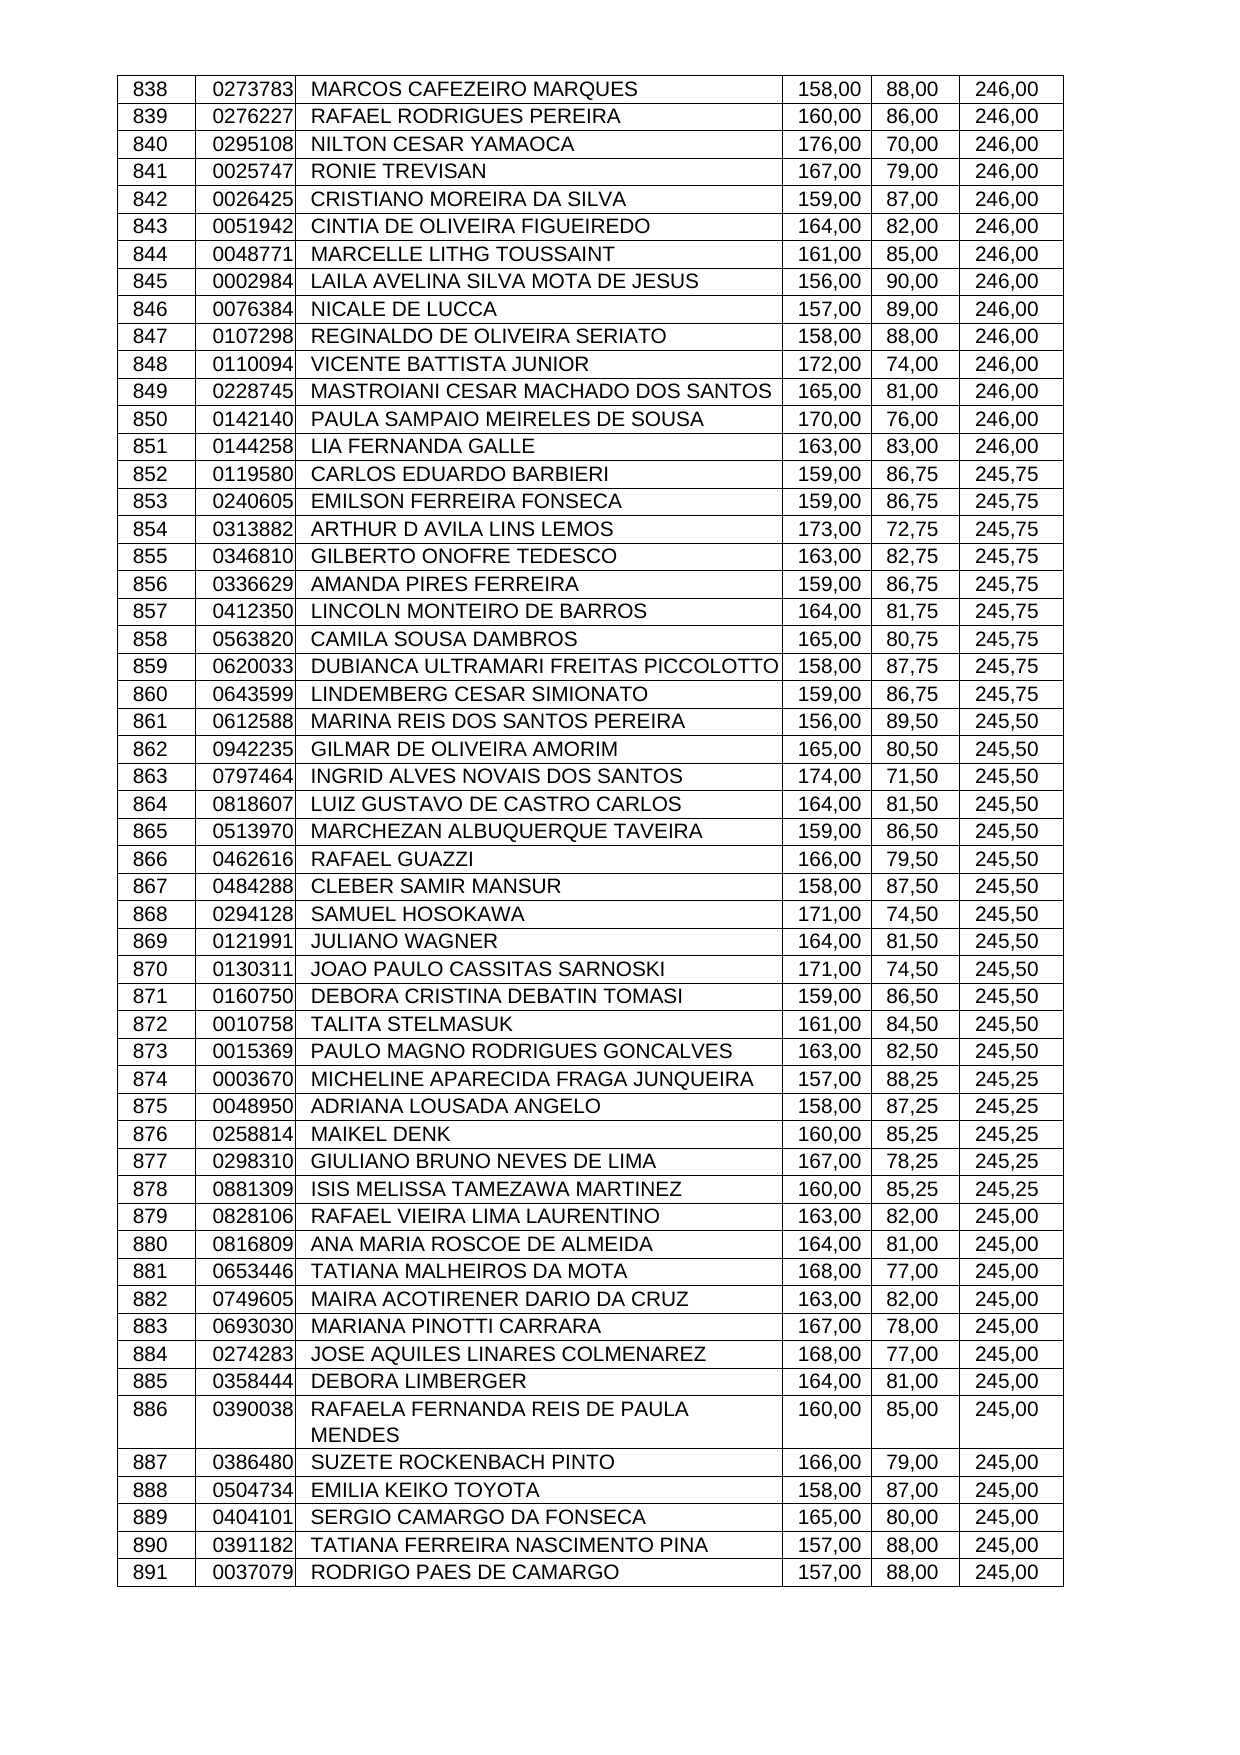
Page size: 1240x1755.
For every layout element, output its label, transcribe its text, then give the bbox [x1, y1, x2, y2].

table_cell 861 [118, 709, 195, 735]
table_cell 245,75 [960, 626, 1063, 652]
table_cell 245,50 [960, 1039, 1063, 1065]
table_cell 245,50 [960, 956, 1063, 982]
table_cell 88,00 [872, 324, 959, 350]
table_cell 862 [118, 736, 195, 762]
table_cell 0462616 [196, 846, 295, 872]
table_cell JULIANO WAGNER [296, 929, 782, 955]
table_cell 0051942 [196, 214, 295, 240]
table_cell 0273783 [196, 76, 295, 102]
table_cell MARIANA PINOTTI CARRARA [296, 1314, 782, 1340]
table_cell TATIANA MALHEIROS DA MOTA [296, 1259, 782, 1285]
table_cell 157,00 [783, 1559, 871, 1586]
table_cell LINCOLN MONTEIRO DE BARROS [296, 599, 782, 625]
table_cell 0313882 [196, 516, 295, 542]
table_cell 245,75 [960, 516, 1063, 542]
table_cell GIULIANO BRUNO NEVES DE LIMA [296, 1149, 782, 1175]
table_cell MAIRA ACOTIRENER DARIO DA CRUZ [296, 1286, 782, 1312]
table_cell 0643599 [196, 681, 295, 707]
table_cell 245,00 [960, 1286, 1063, 1312]
table_cell ISIS MELISSA TAMEZAWA MARTINEZ [296, 1176, 782, 1202]
table_cell 82,00 [872, 1204, 959, 1230]
table_cell 854 [118, 516, 195, 542]
table_cell 887 [118, 1449, 195, 1476]
table_cell 163,00 [783, 1204, 871, 1230]
table_cell 0274283 [196, 1341, 295, 1367]
table_cell 246,00 [960, 434, 1063, 460]
table_cell 245,25 [960, 1066, 1063, 1092]
table_cell 86,75 [872, 461, 959, 487]
table_cell RODRIGO PAES DE CAMARGO [296, 1559, 782, 1586]
table_cell 245,50 [960, 791, 1063, 817]
table_cell 872 [118, 1011, 195, 1037]
table_cell 245,50 [960, 736, 1063, 762]
table_cell 246,00 [960, 379, 1063, 405]
table_cell 245,00 [960, 1369, 1063, 1395]
table_cell 90,00 [872, 269, 959, 295]
table_cell 158,00 [783, 76, 871, 102]
table_cell 82,50 [872, 1039, 959, 1065]
table_cell 865 [118, 819, 195, 845]
table_cell AMANDA PIRES FERREIRA [296, 571, 782, 597]
table_cell 171,00 [783, 901, 871, 927]
table_cell 245,25 [960, 1149, 1063, 1175]
table_cell 849 [118, 379, 195, 405]
table_cell EMILIA KEIKO TOYOTA [296, 1477, 782, 1503]
table_cell 853 [118, 489, 195, 515]
table_cell 0484288 [196, 874, 295, 900]
table_cell 851 [118, 434, 195, 460]
table_cell 0119580 [196, 461, 295, 487]
table_cell SERGIO CAMARGO DA FONSECA [296, 1504, 782, 1531]
table_cell 168,00 [783, 1341, 871, 1367]
table_cell 161,00 [783, 1011, 871, 1037]
table_cell 79,00 [872, 1449, 959, 1476]
table_cell 78,25 [872, 1149, 959, 1175]
table_cell 245,00 [960, 1314, 1063, 1340]
table_cell LAILA AVELINA SILVA MOTA DE JESUS [296, 269, 782, 295]
table_cell 0749605 [196, 1286, 295, 1312]
table_cell 245,75 [960, 654, 1063, 680]
table_cell 0818607 [196, 791, 295, 817]
table_cell 70,00 [872, 131, 959, 157]
table_cell 166,00 [783, 846, 871, 872]
table_cell MICHELINE APARECIDA FRAGA JUNQUEIRA [296, 1066, 782, 1092]
table_cell 0037079 [196, 1559, 295, 1586]
table_cell 88,25 [872, 1066, 959, 1092]
table_cell 167,00 [783, 1149, 871, 1175]
table_cell DEBORA CRISTINA DEBATIN TOMASI [296, 984, 782, 1010]
table_cell 246,00 [960, 351, 1063, 377]
table_cell 88,00 [872, 1559, 959, 1586]
table_cell 164,00 [783, 929, 871, 955]
table_cell 159,00 [783, 186, 871, 212]
table_cell 870 [118, 956, 195, 982]
table_cell CRISTIANO MOREIRA DA SILVA [296, 186, 782, 212]
table_cell 81,75 [872, 599, 959, 625]
table_cell 876 [118, 1121, 195, 1147]
table_cell 165,00 [783, 1504, 871, 1531]
table_cell VICENTE BATTISTA JUNIOR [296, 351, 782, 377]
table_cell CINTIA DE OLIVEIRA FIGUEIREDO [296, 214, 782, 240]
table_cell 158,00 [783, 654, 871, 680]
table_cell 843 [118, 214, 195, 240]
table_cell 847 [118, 324, 195, 350]
table_cell 246,00 [960, 296, 1063, 322]
table_cell 245,75 [960, 461, 1063, 487]
table_cell 245,50 [960, 709, 1063, 735]
table_cell 245,50 [960, 764, 1063, 790]
table_cell 840 [118, 131, 195, 157]
table_cell 80,50 [872, 736, 959, 762]
table_cell 157,00 [783, 296, 871, 322]
table_cell 860 [118, 681, 195, 707]
table_cell 859 [118, 654, 195, 680]
table_cell 0228745 [196, 379, 295, 405]
table_cell RAFAEL VIEIRA LIMA LAURENTINO [296, 1204, 782, 1230]
table_cell 885 [118, 1369, 195, 1395]
table_cell 246,00 [960, 241, 1063, 267]
table_cell JOSE AQUILES LINARES COLMENAREZ [296, 1341, 782, 1367]
table_cell 164,00 [783, 791, 871, 817]
table_cell 158,00 [783, 1094, 871, 1120]
table_cell 863 [118, 764, 195, 790]
table_cell 0025747 [196, 159, 295, 185]
table_cell 0258814 [196, 1121, 295, 1147]
table_cell 176,00 [783, 131, 871, 157]
table_cell 0002984 [196, 269, 295, 295]
table_cell 85,25 [872, 1176, 959, 1202]
table_cell DUBIANCA ULTRAMARI FREITAS PICCOLOTTO [296, 654, 782, 680]
table_cell LUIZ GUSTAVO DE CASTRO CARLOS [296, 791, 782, 817]
table_cell 82,00 [872, 1286, 959, 1312]
table_cell PAULA SAMPAIO MEIRELES DE SOUSA [296, 406, 782, 432]
table_cell 245,00 [960, 1532, 1063, 1558]
table_cell 87,50 [872, 874, 959, 900]
table_cell CAMILA SOUSA DAMBROS [296, 626, 782, 652]
table_cell 0390038 [196, 1396, 295, 1448]
table_cell 246,00 [960, 324, 1063, 350]
table_cell 245,00 [960, 1449, 1063, 1476]
table_cell MARINA REIS DOS SANTOS PEREIRA [296, 709, 782, 735]
table_cell 159,00 [783, 984, 871, 1010]
table_cell 85,00 [872, 241, 959, 267]
table_cell 0048771 [196, 241, 295, 267]
table_cell 163,00 [783, 544, 871, 570]
table_cell RONIE TREVISAN [296, 159, 782, 185]
table_cell DEBORA LIMBERGER [296, 1369, 782, 1395]
table_cell 165,00 [783, 379, 871, 405]
table_cell 845 [118, 269, 195, 295]
table_cell 246,00 [960, 131, 1063, 157]
table_cell 167,00 [783, 1314, 871, 1340]
table_cell 159,00 [783, 489, 871, 515]
table_cell 848 [118, 351, 195, 377]
table_cell 864 [118, 791, 195, 817]
table_cell 158,00 [783, 1477, 871, 1503]
table_cell 246,00 [960, 76, 1063, 102]
table_cell 82,00 [872, 214, 959, 240]
table_cell 0942235 [196, 736, 295, 762]
table_cell 0121991 [196, 929, 295, 955]
table_cell 87,00 [872, 1477, 959, 1503]
table_cell 164,00 [783, 214, 871, 240]
table_cell 86,00 [872, 104, 959, 130]
table_cell 888 [118, 1477, 195, 1503]
table_cell 74,50 [872, 956, 959, 982]
table_cell 81,00 [872, 1369, 959, 1395]
table_cell EMILSON FERREIRA FONSECA [296, 489, 782, 515]
table_cell 886 [118, 1396, 195, 1448]
table_cell 246,00 [960, 269, 1063, 295]
table_cell 245,00 [960, 1559, 1063, 1586]
table_cell 874 [118, 1066, 195, 1092]
table_cell 0504734 [196, 1477, 295, 1503]
table_cell RAFAEL GUAZZI [296, 846, 782, 872]
table_cell 0412350 [196, 599, 295, 625]
table_cell 159,00 [783, 819, 871, 845]
table_cell SAMUEL HOSOKAWA [296, 901, 782, 927]
table_cell 81,50 [872, 929, 959, 955]
table_cell 165,00 [783, 626, 871, 652]
table_cell 74,50 [872, 901, 959, 927]
table_cell 164,00 [783, 1369, 871, 1395]
table_cell 87,75 [872, 654, 959, 680]
table_cell 841 [118, 159, 195, 185]
table_cell REGINALDO DE OLIVEIRA SERIATO [296, 324, 782, 350]
table_cell 159,00 [783, 681, 871, 707]
table_cell 0298310 [196, 1149, 295, 1175]
table_cell 86,75 [872, 571, 959, 597]
table_cell 74,00 [872, 351, 959, 377]
table_cell MAIKEL DENK [296, 1121, 782, 1147]
table_cell MARCELLE LITHG TOUSSAINT [296, 241, 782, 267]
table_cell 157,00 [783, 1532, 871, 1558]
table_cell 80,75 [872, 626, 959, 652]
table_cell 855 [118, 544, 195, 570]
table_cell 0612588 [196, 709, 295, 735]
table_cell 0076384 [196, 296, 295, 322]
table_cell 245,75 [960, 489, 1063, 515]
table_cell 0144258 [196, 434, 295, 460]
table_cell 0003670 [196, 1066, 295, 1092]
table_cell 159,00 [783, 461, 871, 487]
table_cell 0797464 [196, 764, 295, 790]
table_cell 164,00 [783, 1231, 871, 1257]
table_cell 0160750 [196, 984, 295, 1010]
table_cell 858 [118, 626, 195, 652]
table_cell 81,50 [872, 791, 959, 817]
table_cell 157,00 [783, 1066, 871, 1092]
table_cell 0693030 [196, 1314, 295, 1340]
table_cell 87,25 [872, 1094, 959, 1120]
table_cell 246,00 [960, 186, 1063, 212]
table_cell NILTON CESAR YAMAOCA [296, 131, 782, 157]
table_cell 163,00 [783, 434, 871, 460]
table_cell ANA MARIA ROSCOE DE ALMEIDA [296, 1231, 782, 1257]
table_cell 171,00 [783, 956, 871, 982]
table_cell 0142140 [196, 406, 295, 432]
table_cell 839 [118, 104, 195, 130]
table_cell MASTROIANI CESAR MACHADO DOS SANTOS [296, 379, 782, 405]
table_cell 71,50 [872, 764, 959, 790]
table_cell 0276227 [196, 104, 295, 130]
table_cell 89,00 [872, 296, 959, 322]
table_cell 0295108 [196, 131, 295, 157]
table_cell 245,00 [960, 1504, 1063, 1531]
table_cell RAFAELA FERNANDA REIS DE PAULA MENDES [296, 1396, 782, 1448]
table_cell 79,50 [872, 846, 959, 872]
table_cell 245,50 [960, 846, 1063, 872]
table_cell 245,50 [960, 874, 1063, 900]
table_cell 86,50 [872, 984, 959, 1010]
table_cell 850 [118, 406, 195, 432]
table_cell 160,00 [783, 1396, 871, 1448]
table_cell 161,00 [783, 241, 871, 267]
table_cell 160,00 [783, 104, 871, 130]
table_cell 245,50 [960, 984, 1063, 1010]
table_cell 866 [118, 846, 195, 872]
table_cell 84,50 [872, 1011, 959, 1037]
table_cell 83,00 [872, 434, 959, 460]
table_cell 0653446 [196, 1259, 295, 1285]
table_cell 246,00 [960, 214, 1063, 240]
table_cell 0026425 [196, 186, 295, 212]
table_cell 0816809 [196, 1231, 295, 1257]
table_cell 245,00 [960, 1204, 1063, 1230]
table_cell 80,00 [872, 1504, 959, 1531]
table_cell JOAO PAULO CASSITAS SARNOSKI [296, 956, 782, 982]
table_cell 172,00 [783, 351, 871, 377]
table_cell 873 [118, 1039, 195, 1065]
table_cell 0294128 [196, 901, 295, 927]
table_cell 246,00 [960, 406, 1063, 432]
table_cell MARCHEZAN ALBUQUERQUE TAVEIRA [296, 819, 782, 845]
table_cell 163,00 [783, 1286, 871, 1312]
table_cell 160,00 [783, 1176, 871, 1202]
table_cell 246,00 [960, 159, 1063, 185]
table_cell 167,00 [783, 159, 871, 185]
table_cell 245,50 [960, 1011, 1063, 1037]
table_cell 875 [118, 1094, 195, 1120]
table_cell 245,50 [960, 901, 1063, 927]
table_cell 890 [118, 1532, 195, 1558]
table_cell MARCOS CAFEZEIRO MARQUES [296, 76, 782, 102]
table_cell 882 [118, 1286, 195, 1312]
table_cell 165,00 [783, 736, 871, 762]
table_cell 170,00 [783, 406, 871, 432]
table_cell 160,00 [783, 1121, 871, 1147]
table_cell 842 [118, 186, 195, 212]
table_cell 88,00 [872, 76, 959, 102]
table_cell GILMAR DE OLIVEIRA AMORIM [296, 736, 782, 762]
table_cell 78,00 [872, 1314, 959, 1340]
table_cell 168,00 [783, 1259, 871, 1285]
table_cell 245,75 [960, 599, 1063, 625]
table_cell 245,00 [960, 1259, 1063, 1285]
table_cell 880 [118, 1231, 195, 1257]
table_cell RAFAEL RODRIGUES PEREIRA [296, 104, 782, 130]
table_cell 85,25 [872, 1121, 959, 1147]
table_cell 77,00 [872, 1341, 959, 1367]
table_cell NICALE DE LUCCA [296, 296, 782, 322]
table_cell 0240605 [196, 489, 295, 515]
table_cell 89,50 [872, 709, 959, 735]
table_cell 0107298 [196, 324, 295, 350]
table_cell 245,00 [960, 1231, 1063, 1257]
table_cell 0048950 [196, 1094, 295, 1120]
table_cell 81,00 [872, 379, 959, 405]
table_cell 881 [118, 1259, 195, 1285]
table_cell 245,25 [960, 1121, 1063, 1147]
table_cell 0404101 [196, 1504, 295, 1531]
table_cell 87,00 [872, 186, 959, 212]
table_cell 174,00 [783, 764, 871, 790]
table_cell 159,00 [783, 571, 871, 597]
table_cell 245,25 [960, 1094, 1063, 1120]
table_cell 0881309 [196, 1176, 295, 1202]
table_cell 76,00 [872, 406, 959, 432]
table_cell 245,50 [960, 819, 1063, 845]
table_cell 0513970 [196, 819, 295, 845]
table_cell ADRIANA LOUSADA ANGELO [296, 1094, 782, 1120]
table_cell 879 [118, 1204, 195, 1230]
table_cell 0336629 [196, 571, 295, 597]
table_cell TALITA STELMASUK [296, 1011, 782, 1037]
table_cell 0015369 [196, 1039, 295, 1065]
table_cell 0010758 [196, 1011, 295, 1037]
table_cell 77,00 [872, 1259, 959, 1285]
table_cell 158,00 [783, 874, 871, 900]
table_cell 245,00 [960, 1396, 1063, 1448]
table_cell PAULO MAGNO RODRIGUES GONCALVES [296, 1039, 782, 1065]
table_cell 0358444 [196, 1369, 295, 1395]
table_cell 844 [118, 241, 195, 267]
table_cell 245,00 [960, 1477, 1063, 1503]
table_cell 0130311 [196, 956, 295, 982]
table_cell 0620033 [196, 654, 295, 680]
table_cell 245,50 [960, 929, 1063, 955]
table_cell 156,00 [783, 269, 871, 295]
table_cell 878 [118, 1176, 195, 1202]
table_cell 86,75 [872, 681, 959, 707]
table_cell 245,25 [960, 1176, 1063, 1202]
table_cell 156,00 [783, 709, 871, 735]
table_cell 877 [118, 1149, 195, 1175]
table_cell GILBERTO ONOFRE TEDESCO [296, 544, 782, 570]
table_cell 245,75 [960, 544, 1063, 570]
table_cell 166,00 [783, 1449, 871, 1476]
table_cell 0563820 [196, 626, 295, 652]
table_cell ARTHUR D AVILA LINS LEMOS [296, 516, 782, 542]
table_cell 164,00 [783, 599, 871, 625]
table_cell 889 [118, 1504, 195, 1531]
table_cell 846 [118, 296, 195, 322]
table_cell 856 [118, 571, 195, 597]
table_cell 245,00 [960, 1341, 1063, 1367]
table_cell 838 [118, 76, 195, 102]
table_cell 869 [118, 929, 195, 955]
table_cell 86,50 [872, 819, 959, 845]
table_cell 86,75 [872, 489, 959, 515]
table_cell INGRID ALVES NOVAIS DOS SANTOS [296, 764, 782, 790]
table_cell SUZETE ROCKENBACH PINTO [296, 1449, 782, 1476]
table_cell LIA FERNANDA GALLE [296, 434, 782, 460]
table_cell 85,00 [872, 1396, 959, 1448]
table_cell 0386480 [196, 1449, 295, 1476]
table_cell 883 [118, 1314, 195, 1340]
table_cell 867 [118, 874, 195, 900]
table_cell 0346810 [196, 544, 295, 570]
table_cell 158,00 [783, 324, 871, 350]
table_cell 245,75 [960, 571, 1063, 597]
table_cell 0391182 [196, 1532, 295, 1558]
table_cell 868 [118, 901, 195, 927]
table_cell 245,75 [960, 681, 1063, 707]
table_cell 81,00 [872, 1231, 959, 1257]
table_cell 857 [118, 599, 195, 625]
table_cell 246,00 [960, 104, 1063, 130]
table_cell 871 [118, 984, 195, 1010]
table_cell 884 [118, 1341, 195, 1367]
table_cell 891 [118, 1559, 195, 1586]
table_cell 79,00 [872, 159, 959, 185]
table_cell 88,00 [872, 1532, 959, 1558]
table_cell 72,75 [872, 516, 959, 542]
table_cell TATIANA FERREIRA NASCIMENTO PINA [296, 1532, 782, 1558]
table_cell 852 [118, 461, 195, 487]
table_cell CLEBER SAMIR MANSUR [296, 874, 782, 900]
table_cell 173,00 [783, 516, 871, 542]
table_cell 163,00 [783, 1039, 871, 1065]
table_cell 0828106 [196, 1204, 295, 1230]
table_cell 82,75 [872, 544, 959, 570]
table_cell CARLOS EDUARDO BARBIERI [296, 461, 782, 487]
table_cell LINDEMBERG CESAR SIMIONATO [296, 681, 782, 707]
table_cell 0110094 [196, 351, 295, 377]
